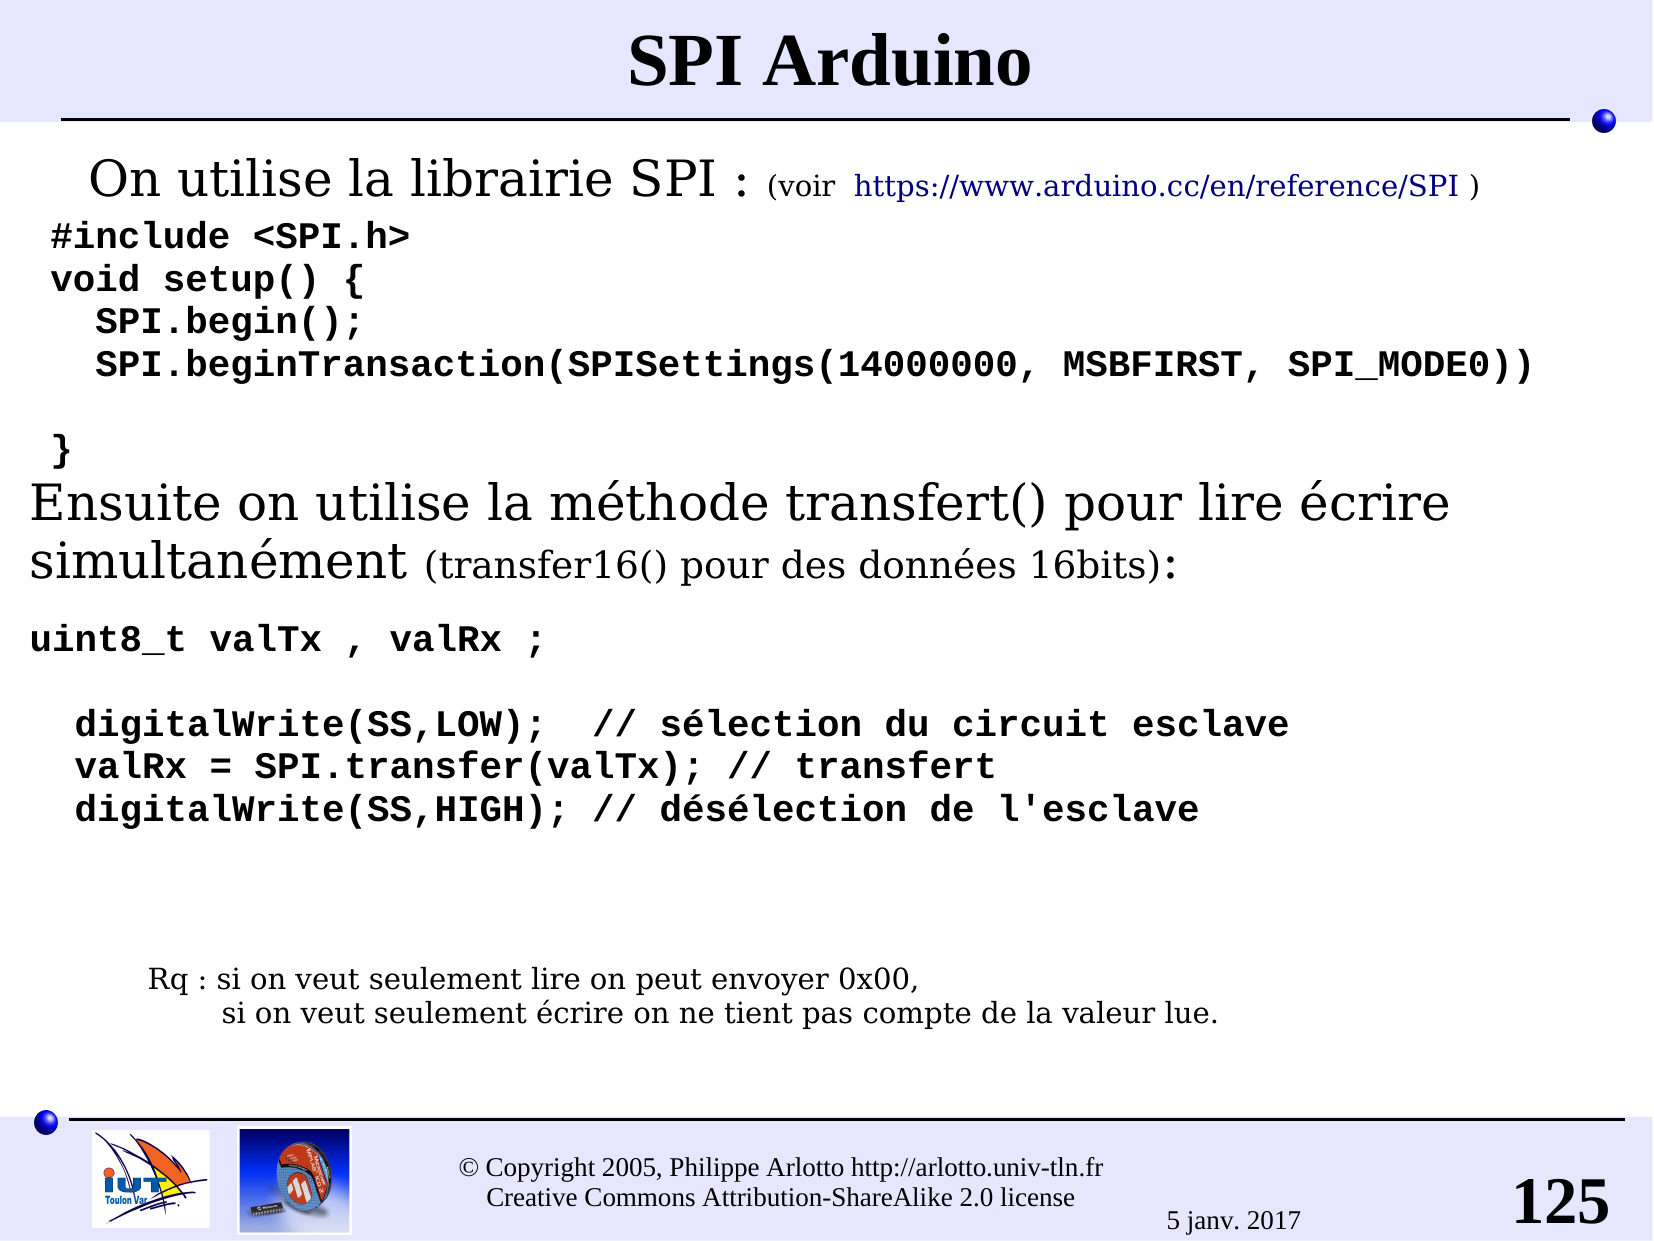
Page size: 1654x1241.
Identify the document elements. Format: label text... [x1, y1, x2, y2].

text_box Rq : si on veut seulement lire on peut envoyer 0x00, si on veut seulement écrire on ne tient pas compte de la valeur lue. [147, 944, 1477, 1048]
text_box On utilise la librairie SPI : (voir https://www.arduino.cc/en/reference/SPI ) [88, 150, 1477, 209]
text_box uint8_t valTx , valRx ; digitalWrite(SS,LOW); // sélection du circuit esclave valRx = SPI.transfer(valTx); // transfert digitalWrite(SS,HIGH); // désélection de l'esclave [29, 598, 1388, 897]
title SPI Arduino [95, 11, 1585, 110]
text_box #include <SPI.h> void setup() { SPI.begin(); SPI.beginTransaction(SPISettings(14000000, MSBFIRST, SPI_MODE0)) } [50, 217, 1536, 473]
picture [237, 1126, 352, 1235]
text_box Ensuite on utilise la méthode transfert() pour lire écrire simultanément (transfer16() pour des données 16bits): [29, 474, 1452, 591]
